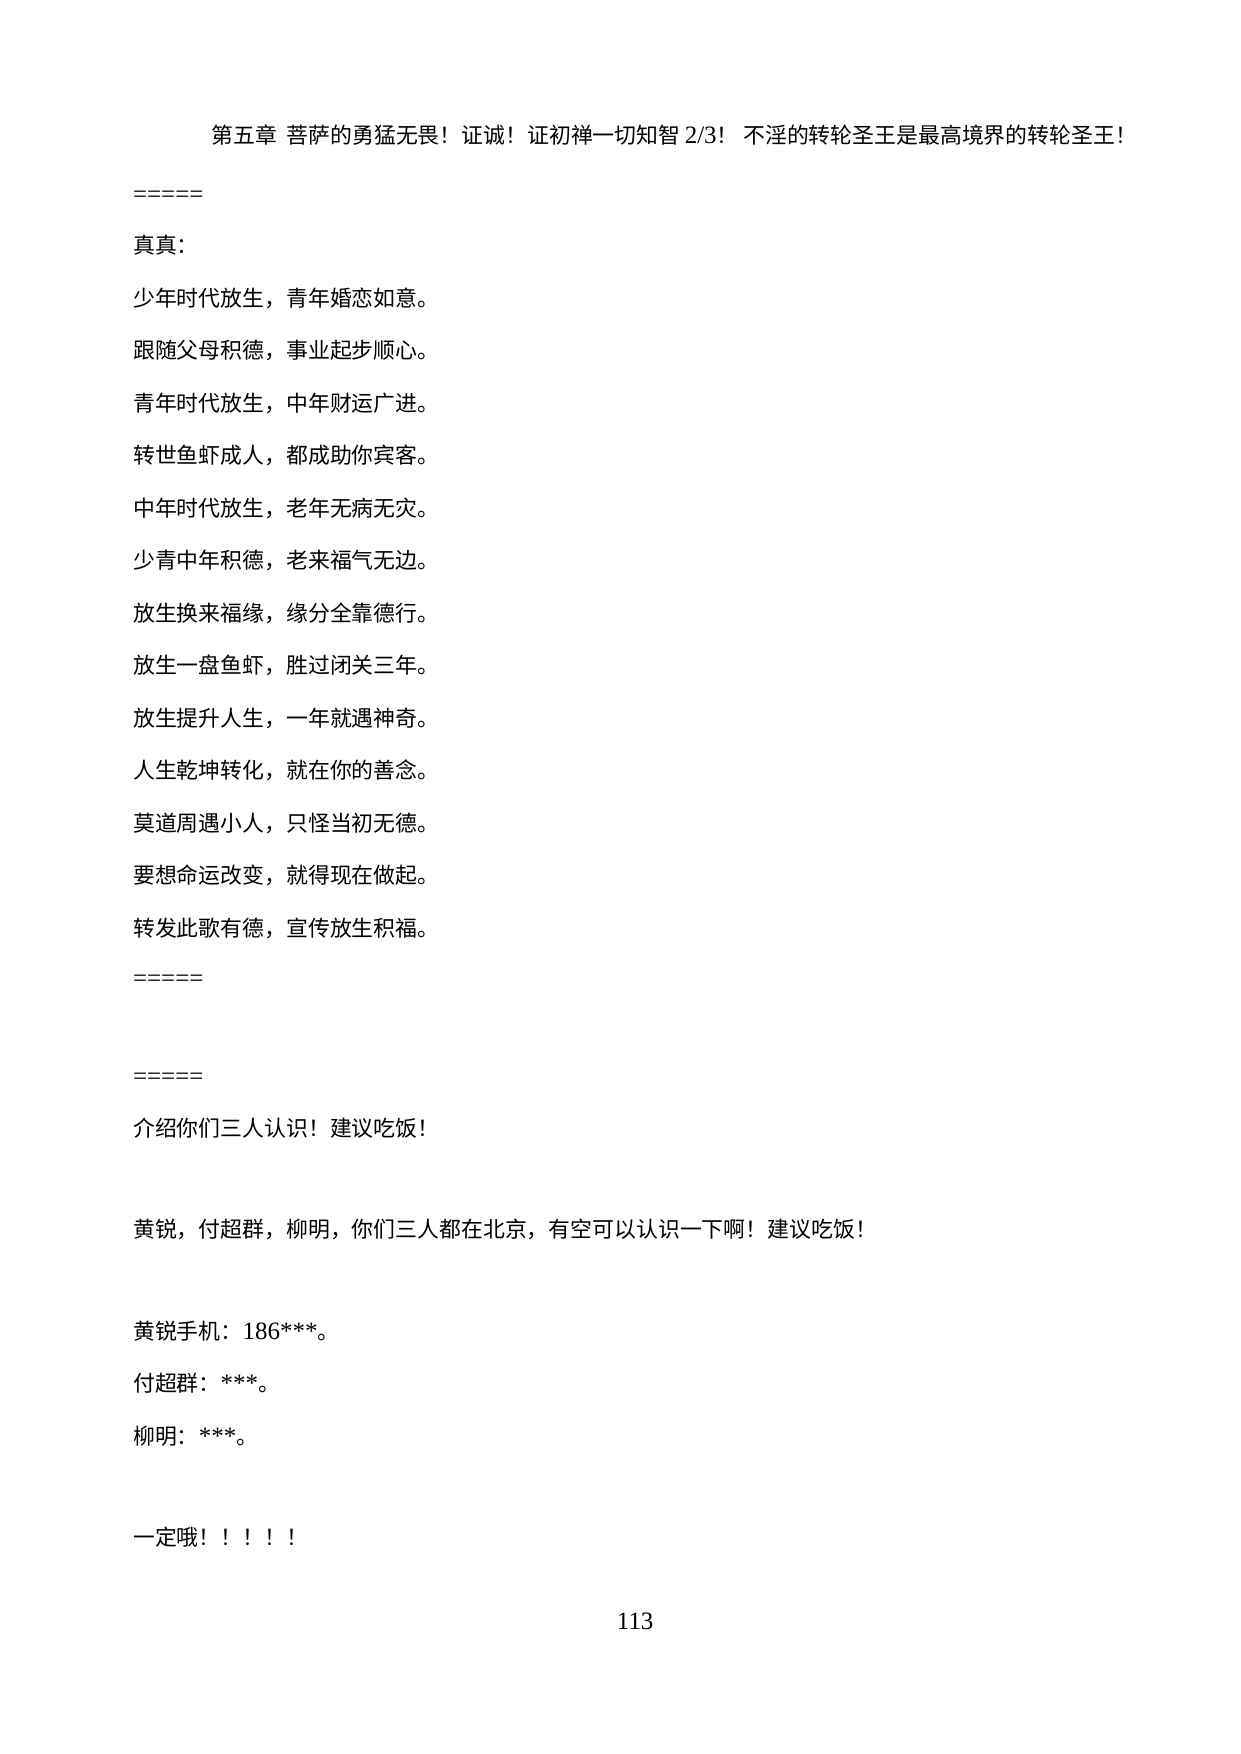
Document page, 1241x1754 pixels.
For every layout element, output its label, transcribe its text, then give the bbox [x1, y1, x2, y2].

text ===== [133, 179, 1137, 208]
text 中年时代放生，老年无病无灾。 [133, 491, 1137, 522]
text ===== [133, 963, 1137, 992]
text 付超群：***。 [133, 1366, 1137, 1398]
text 跟随父母积德，事业起步顺心。 [133, 333, 1137, 365]
text 要想命运改变，就得现在做起。 [133, 858, 1137, 890]
text 真真： [133, 228, 1137, 260]
text 少年时代放生，青年婚恋如意。 [133, 281, 1137, 312]
text 青年时代放生，中年财运广进。 [133, 386, 1137, 417]
text 一定哦！！！！！ [133, 1520, 1137, 1552]
text 少青中年积德，老来福气无边。 [133, 543, 1137, 575]
text 转发此歌有德，宣传放生积福。 [133, 911, 1137, 942]
text 放生提升人生，一年就遇神奇。 [133, 701, 1137, 732]
text 黄锐，付超群，柳明，你们三人都在北京，有空可以认识一下啊！建议吃饭！ [133, 1212, 1137, 1244]
text 柳明：***。 [133, 1419, 1137, 1450]
text 介绍你们三人认识！建议吃饭！ [133, 1111, 1137, 1142]
text 放生一盘鱼虾，胜过闭关三年。 [133, 648, 1137, 680]
text 莫道周遇小人，只怪当初无德。 [133, 806, 1137, 837]
text ===== [133, 1061, 1137, 1090]
text 黄锐手机：186***。 [133, 1314, 1137, 1345]
text 转世鱼虾成人，都成助你宾客。 [133, 438, 1137, 470]
text 人生乾坤转化，就在你的善念。 [133, 753, 1137, 785]
text 放生换来福缘，缘分全靠德行。 [133, 596, 1137, 627]
